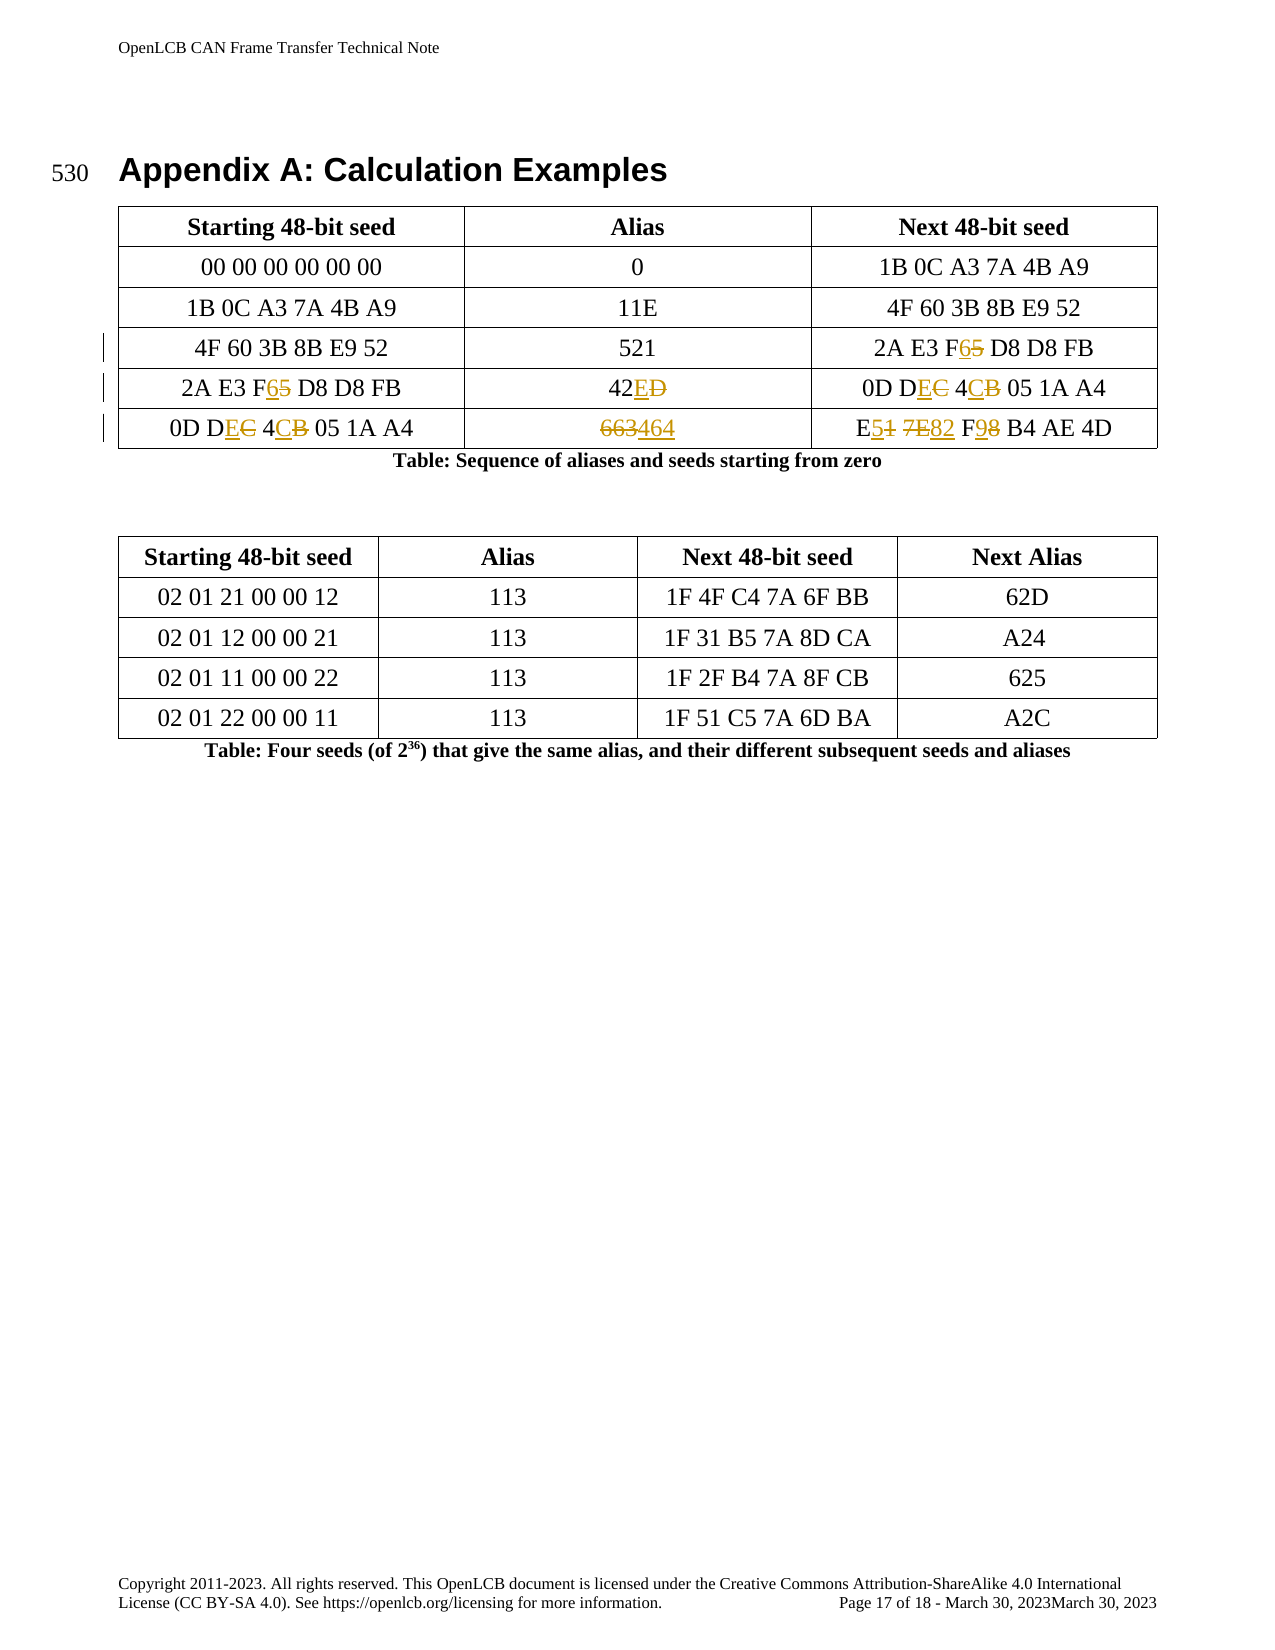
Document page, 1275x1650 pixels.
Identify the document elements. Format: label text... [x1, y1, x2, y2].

table_header Next 48-bit seed [812, 207, 1157, 246]
table_cell 42E [465, 369, 811, 408]
table_cell 113 [379, 699, 637, 738]
table_cell 02 01 22 00 00 11 [119, 699, 378, 738]
table_cell 113 [379, 658, 637, 698]
table_cell 1F 31 B5 7A 8D CA [638, 618, 897, 657]
table_cell 02 01 11 00 00 22 [119, 658, 378, 698]
table_cell 625 [898, 658, 1157, 698]
table_header Next 48-bit seed [638, 537, 897, 577]
table_header Next Alias [898, 537, 1157, 577]
text Table: Four seeds (of 236) that give the same alias, and their different subsequent seeds and aliases [118, 739, 1157, 762]
table_cell 00 00 00 00 00 00 [119, 247, 464, 287]
table_cell 1B 0C A3 7A 4B A9 [119, 288, 464, 327]
table_header Starting 48-bit seed [119, 537, 378, 577]
table_cell A2C [898, 699, 1157, 738]
table_header Alias [465, 207, 811, 246]
table_cell 521 [465, 328, 811, 367]
table_cell 1F 51 C5 7A 6D BA [638, 699, 897, 738]
table_cell 11E [465, 288, 811, 327]
table_cell 464 [465, 409, 811, 448]
table_cell 1F 4F C4 7A 6F BB [638, 578, 897, 617]
table_cell 4F 60 3B 8B E9 52 [812, 288, 1157, 327]
table_header Alias [379, 537, 637, 577]
table_cell 0D DE 4C 05 1A A4 [812, 369, 1157, 408]
table_cell 0D DE 4C 05 1A A4 [119, 409, 464, 448]
table_cell 02 01 21 00 00 12 [119, 578, 378, 617]
table_cell 2A E3 F6 D8 D8 FB [119, 369, 464, 408]
table_cell 113 [379, 578, 637, 617]
table_cell 62D [898, 578, 1157, 617]
table_header Starting 48-bit seed [119, 207, 464, 246]
table_cell 113 [379, 618, 637, 657]
text Appendix A: Calculation Examples [118, 150, 1157, 188]
table_cell 02 01 12 00 00 21 [119, 618, 378, 657]
table_cell A24 [898, 618, 1157, 657]
table_cell 0 [465, 247, 811, 287]
table_cell 2A E3 F6 D8 D8 FB [812, 328, 1157, 367]
table_cell 1B 0C A3 7A 4B A9 [812, 247, 1157, 287]
table_cell 4F 60 3B 8B E9 52 [119, 328, 464, 367]
table_cell 1F 2F B4 7A 8F CB [638, 658, 897, 698]
text Table: Sequence of aliases and seeds starting from zero [118, 449, 1157, 472]
table_cell E5 82 F9 B4 AE 4D [812, 409, 1157, 448]
